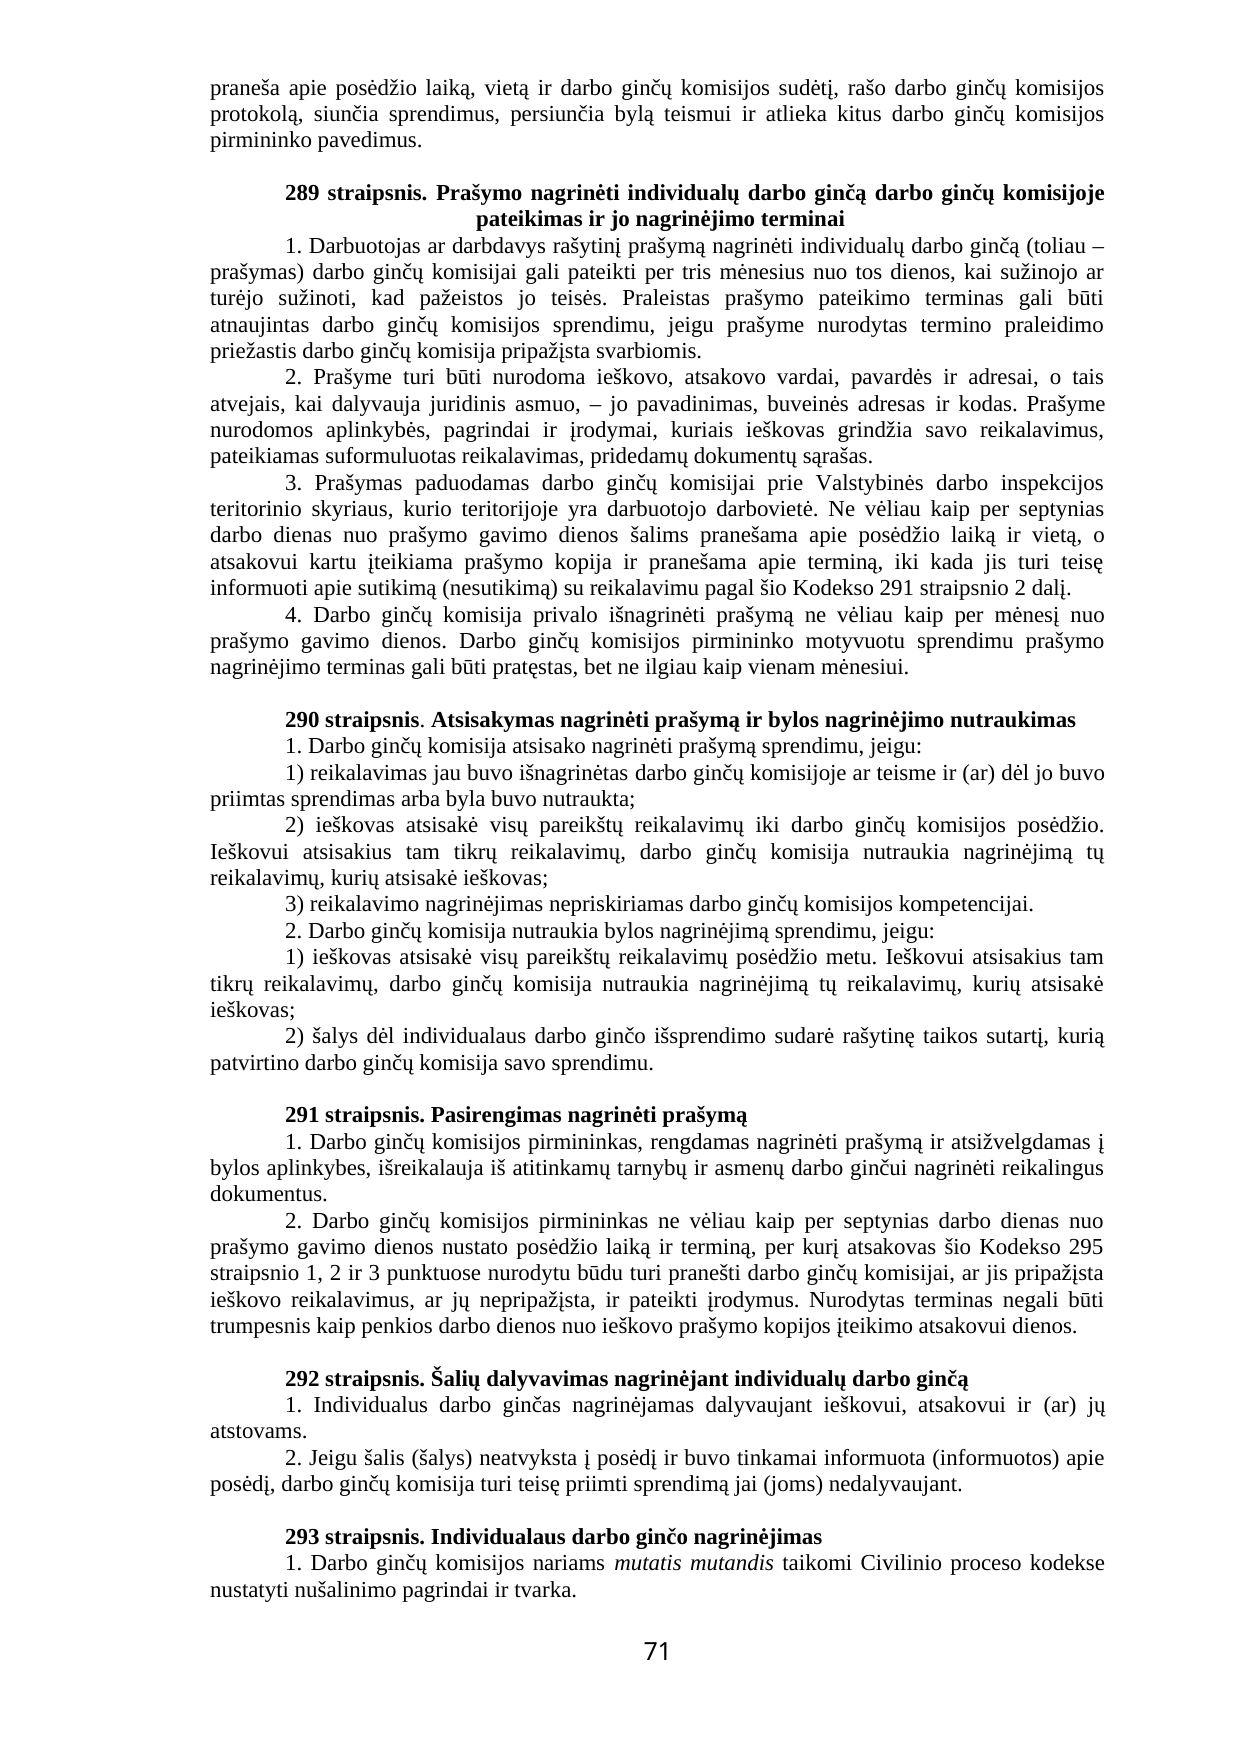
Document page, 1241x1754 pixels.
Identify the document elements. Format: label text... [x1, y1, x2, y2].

text 1) reikalavimas jau buvo išnagrinėtas darbo ginčų komisijoje ar teisme ir (ar) dėl jo buvo priimtas sprendimas arba byla buvo nutraukta; [210, 759, 1106, 811]
text 291 straipsnis. Pasirengimas nagrinėti prašymą [210, 1101, 1106, 1128]
text 3. Prašymas paduodamas darbo ginčų komisijai prie Valstybinės darbo inspekcijos teritorinio skyriaus, kurio teritorijoje yra darbuotojo darbovietė. Ne vėliau kaip per septynias darbo dienas nuo prašymo gavimo dienos šalims pranešama apie posėdžio laiką ir vietą, o atsakovui kartu įteikiama prašymo kopija ir pranešama apie terminą, iki kada jis turi teisę informuoti apie sutikimą (nesutikimą) su reikalavimu pagal šio Kodekso 291 straipsnio 2 dalį. [210, 469, 1106, 601]
text 1. Darbo ginčų komisija atsisako nagrinėti prašymą sprendimu, jeigu: [210, 732, 1106, 759]
text 2. Jeigu šalis (šalys) neatvyksta į posėdį ir buvo tinkamai informuota (informuotos) apie posėdį, darbo ginčų komisija turi teisę priimti sprendimą jai (joms) nedalyvaujant. [210, 1444, 1106, 1497]
text 2. Prašyme turi būti nurodoma ieškovo, atsakovo vardai, pavardės ir adresai, o tais atvejais, kai dalyvauja juridinis asmuo, – jo pavadinimas, buveinės adresas ir kodas. Prašyme nurodomos aplinkybės, pagrindai ir įrodymai, kuriais ieškovas grindžia savo reikalavimus, pateikiamas suformuluotas reikalavimas, pridedamų dokumentų sąrašas. [210, 363, 1106, 469]
text 293 straipsnis. Individualaus darbo ginčo nagrinėjimas [210, 1523, 1106, 1549]
text 1) ieškovas atsisakė visų pareikštų reikalavimų posėdžio metu. Ieškovui atsisakius tam tikrų reikalavimų, darbo ginčų komisija nutraukia nagrinėjimą tų reikalavimų, kurių atsisakė ieškovas; [210, 943, 1106, 1022]
text 1. Darbo ginčų komisijos nariams mutatis mutandis taikomi Civilinio proceso kodekse nustatyti nušalinimo pagrindai ir tvarka. [210, 1549, 1106, 1602]
text 1. Darbuotojas ar darbdavys rašytinį prašymą nagrinėti individualų darbo ginčą (toliau – prašymas) darbo ginčų komisijai gali pateikti per tris mėnesius nuo tos dienos, kai sužinojo ar turėjo sužinoti, kad pažeistos jo teisės. Praleistas prašymo pateikimo terminas gali būti atnaujintas darbo ginčų komisijos sprendimu, jeigu prašyme nurodytas termino praleidimo priežastis darbo ginčų komisija pripažįsta svarbiomis. [210, 232, 1106, 363]
text 289 straipsnis. Prašymo nagrinėti individualų darbo ginčą darbo ginčų komisijoje pateikimas ir jo nagrinėjimo terminai [285, 179, 1106, 232]
text 2. Darbo ginčų komisijos pirmininkas ne vėliau kaip per septynias darbo dienas nuo prašymo gavimo dienos nustato posėdžio laiką ir terminą, per kurį atsakovas šio Kodekso 295 straipsnio 1, 2 ir 3 punktuose nurodytu būdu turi pranešti darbo ginčų komisijai, ar jis pripažįsta ieškovo reikalavimus, ar jų nepripažįsta, ir pateikti įrodymus. Nurodytas terminas negali būti trumpesnis kaip penkios darbo dienos nuo ieškovo prašymo kopijos įteikimo atsakovui dienos. [210, 1207, 1106, 1338]
text 3) reikalavimo nagrinėjimas nepriskiriamas darbo ginčų komisijos kompetencijai. [210, 891, 1106, 917]
text praneša apie posėdžio laiką, vietą ir darbo ginčų komisijos sudėtį, rašo darbo ginčų komisijos protokolą, siunčia sprendimus, persiunčia bylą teismui ir atlieka kitus darbo ginčų komisijos pirmininko pavedimus. [210, 73, 1106, 153]
text 1. Darbo ginčų komisijos pirmininkas, rengdamas nagrinėti prašymą ir atsižvelgdamas į bylos aplinkybes, išreikalauja iš atitinkamų tarnybų ir asmenų darbo ginčui nagrinėti reikalingus dokumentus. [210, 1128, 1106, 1207]
text 2) ieškovas atsisakė visų pareikštų reikalavimų iki darbo ginčų komisijos posėdžio. Ieškovui atsisakius tam tikrų reikalavimų, darbo ginčų komisija nutraukia nagrinėjimą tų reikalavimų, kurių atsisakė ieškovas; [210, 811, 1106, 891]
text 290 straipsnis. Atsisakymas nagrinėti prašymą ir bylos nagrinėjimo nutraukimas [285, 706, 1106, 732]
text 292 straipsnis. Šalių dalyvavimas nagrinėjant individualų darbo ginčą [210, 1365, 1106, 1391]
text 4. Darbo ginčų komisija privalo išnagrinėti prašymą ne vėliau kaip per mėnesį nuo prašymo gavimo dienos. Darbo ginčų komisijos pirmininko motyvuotu sprendimu prašymo nagrinėjimo terminas gali būti pratęstas, bet ne ilgiau kaip vienam mėnesiui. [210, 601, 1106, 680]
text 2. Darbo ginčų komisija nutraukia bylos nagrinėjimą sprendimu, jeigu: [210, 917, 1106, 943]
text 2) šalys dėl individualaus darbo ginčo išsprendimo sudarė rašytinę taikos sutartį, kurią patvirtino darbo ginčų komisija savo sprendimu. [210, 1022, 1106, 1075]
text 1. Individualus darbo ginčas nagrinėjamas dalyvaujant ieškovui, atsakovui ir (ar) jų atstovams. [210, 1391, 1106, 1444]
